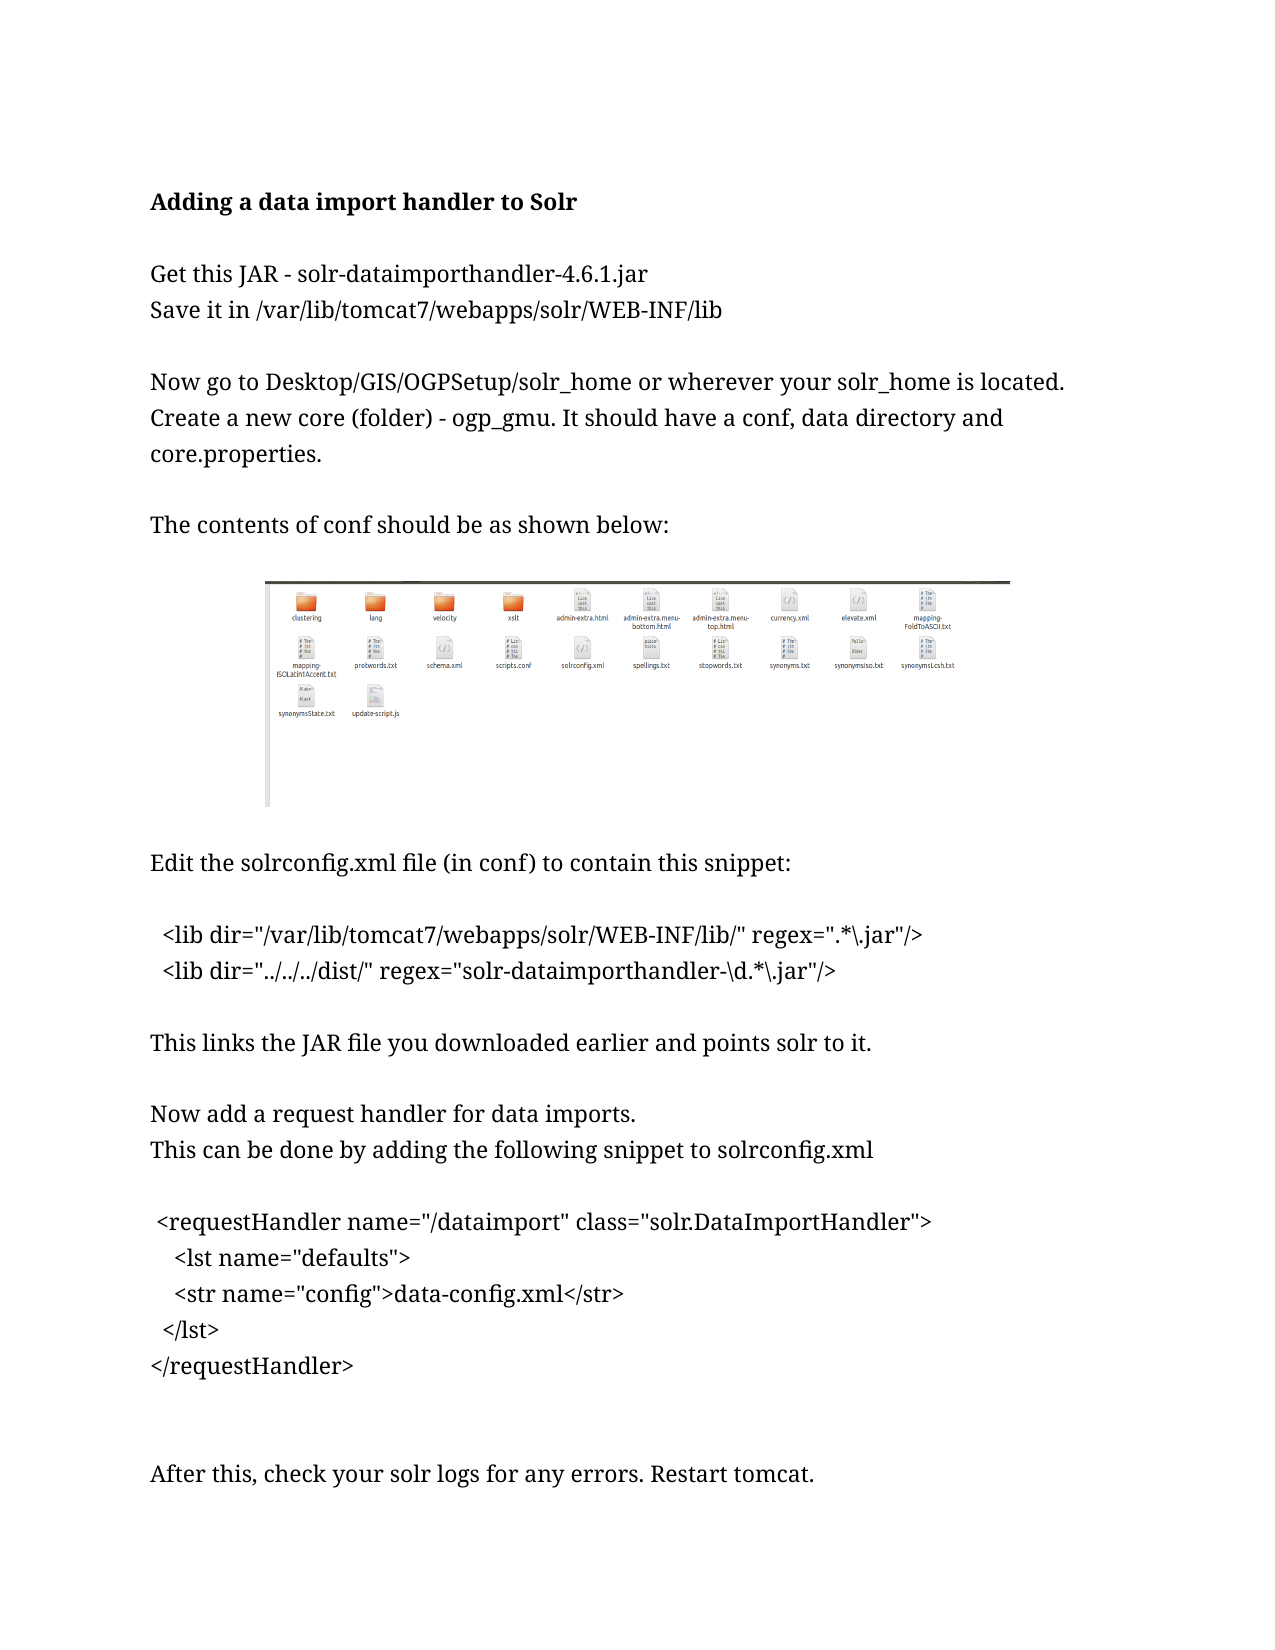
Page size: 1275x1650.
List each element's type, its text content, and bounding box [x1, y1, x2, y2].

text Save it in /var/lib/tomcat7/webapps/solr/WEB-INF/lib [150, 294, 1125, 325]
text After this, check your solr logs for any errors. Restart tomcat. [150, 1458, 1125, 1489]
text </lst> [150, 1314, 1125, 1345]
text This links the JAR file you downloaded earlier and points solr to it. [150, 1027, 1125, 1058]
text Now go to Desktop/GIS/OGPSetup/solr_home or wherever your solr_home is located. [150, 366, 1125, 397]
text Adding a data import handler to Solr [150, 186, 1125, 217]
text Create a new core (folder) - ogp_gmu. It should have a conf, data directory and core.properties. [150, 402, 1125, 469]
text Get this JAR - solr-dataimporthandler-4.6.1.jar [150, 258, 1125, 289]
text <requestHandler name="/dataimport" class="solr.DataImportHandler"> [150, 1206, 1125, 1237]
text Now add a request handler for data imports. [150, 1098, 1125, 1130]
text <lib dir="/var/lib/tomcat7/webapps/solr/WEB-INF/lib/" regex=".*\.jar"/> [150, 919, 1125, 950]
text This can be done by adding the following snippet to solrconfig.xml [150, 1134, 1125, 1166]
picture [265, 581, 1011, 687]
text The contents of conf should be as shown below: [150, 509, 1125, 541]
text <lst name="defaults"> [150, 1242, 1125, 1273]
text Edit the solrconfig.xml file (in conf) to contain this snippet: [150, 847, 1125, 878]
text <str name="config">data-config.xml</str> [150, 1278, 1125, 1309]
text </requestHandler> [150, 1350, 1125, 1381]
text <lib dir="../../../dist/" regex="solr-dataimporthandler-\d.*\.jar"/> [150, 955, 1125, 986]
